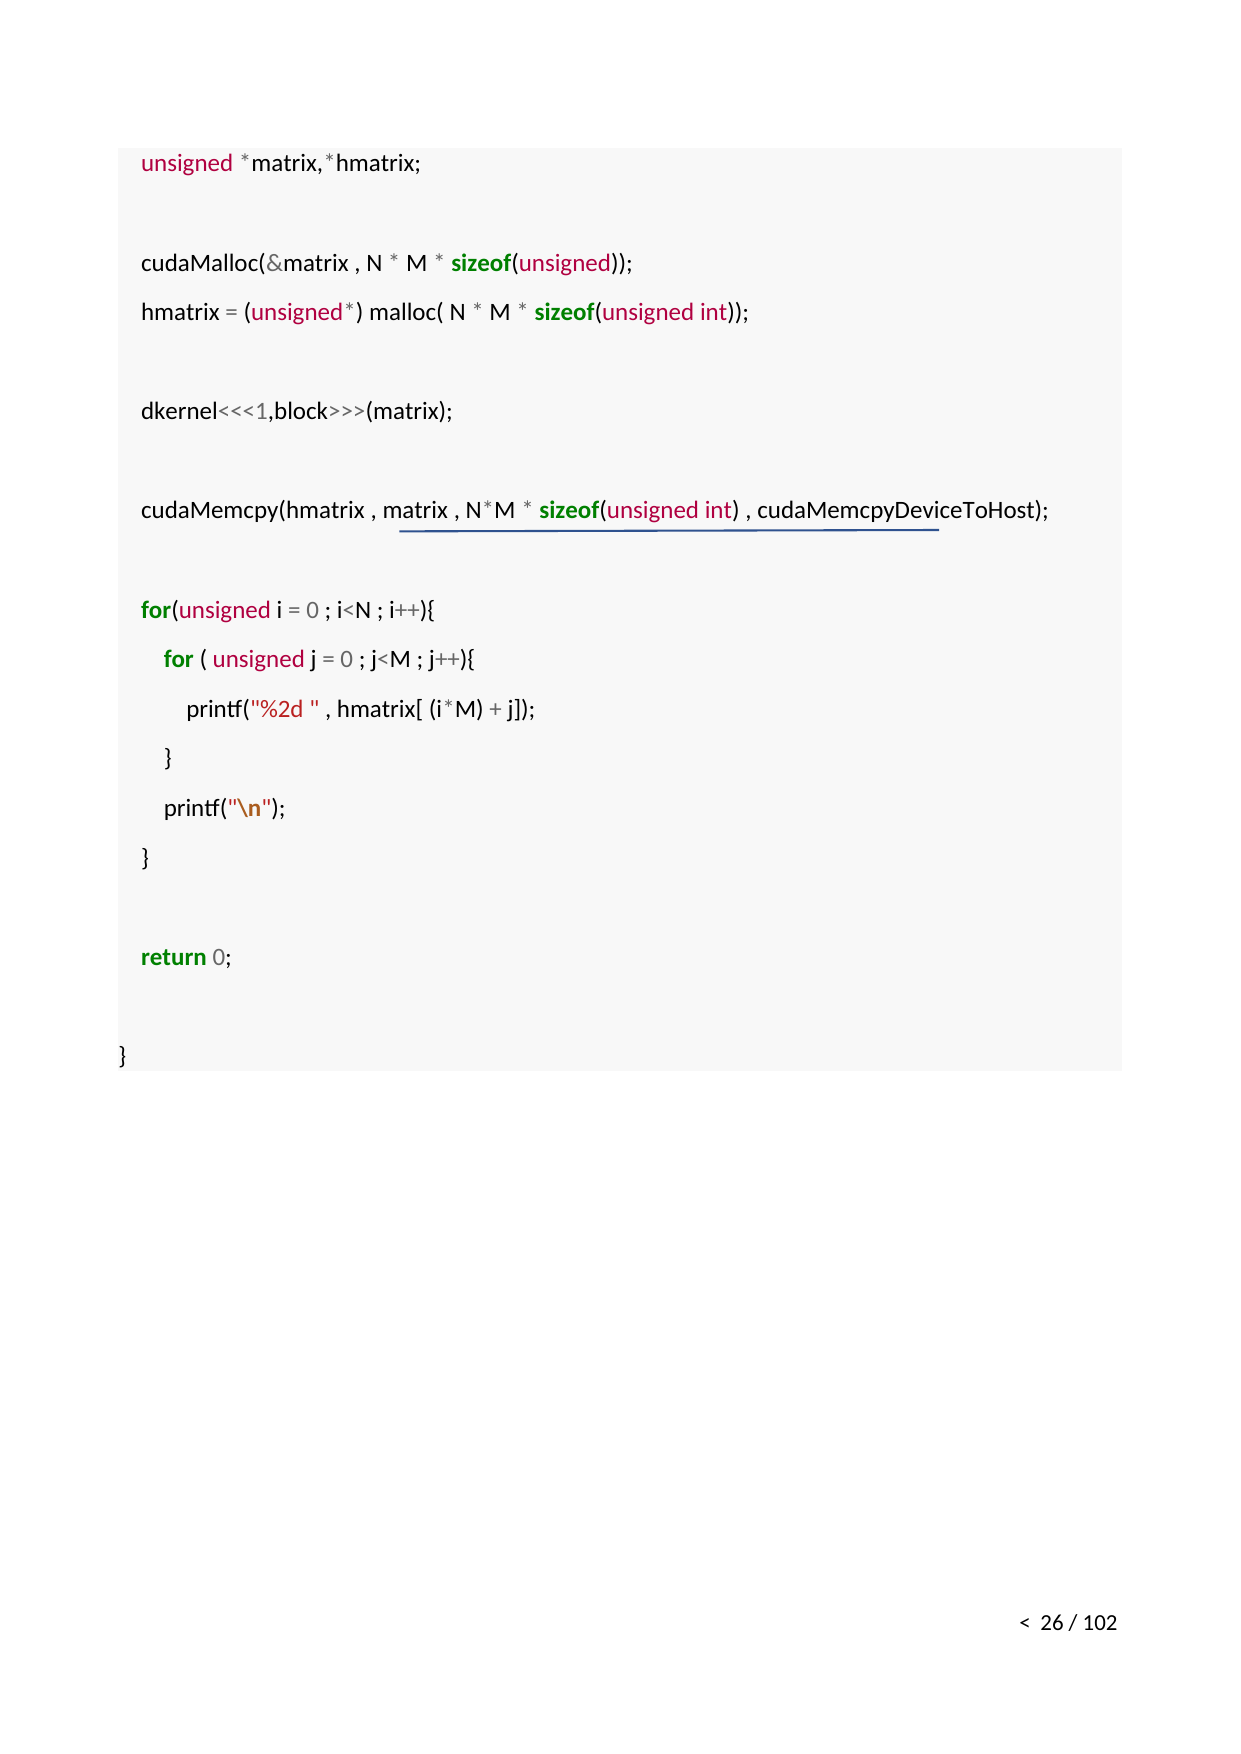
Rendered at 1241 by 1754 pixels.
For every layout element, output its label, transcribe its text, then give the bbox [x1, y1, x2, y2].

text printf("%2d " , hmatrix[ (i*M) + j]); [118, 693, 1122, 723]
text cudaMalloc(&matrix , N * M * sizeof(unsigned)); [118, 247, 1122, 277]
text unsigned *matrix,*hmatrix; [118, 148, 1122, 178]
text cudaMemcpy(hmatrix , matrix , N*M * sizeof(unsigned int) , cudaMemcpyDeviceToHost); [118, 495, 1122, 525]
text } [118, 743, 1122, 773]
text return 0; [118, 941, 1122, 971]
text for(unsigned i = 0 ; i<N ; i++){ [118, 594, 1122, 624]
text dkernel<<<1,block>>>(matrix); [118, 396, 1122, 426]
text for ( unsigned j = 0 ; j<M ; j++){ [118, 643, 1122, 674]
text } [118, 842, 1122, 872]
text printf("\n"); [118, 792, 1122, 823]
text hmatrix = (unsigned*) malloc( N * M * sizeof(unsigned int)); [118, 296, 1122, 327]
text } [118, 1040, 1122, 1071]
